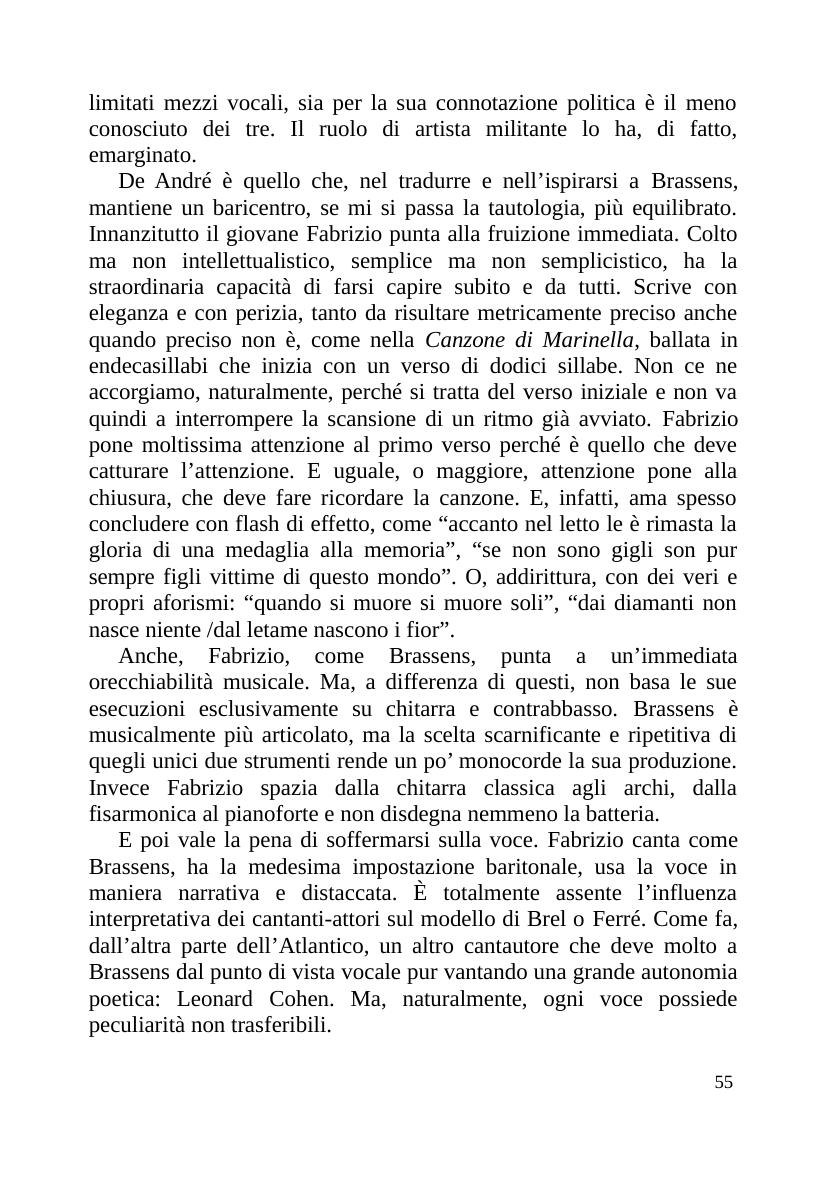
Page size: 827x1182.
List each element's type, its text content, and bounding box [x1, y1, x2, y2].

text De André è quello che, nel tradurre e nell’ispirarsi a Brassens, mantiene un baricentro, se mi si passa la tautologia, più equilibrato. Innanzitutto il giovane Fabrizio punta alla fruizione immediata. Colto ma non intellettualistico, semplice ma non semplicistico, ha la straordinaria capacità di farsi capire subito e da tutti. Scrive con eleganza e con perizia, tanto da risultare metricamente preciso anche quando preciso non è, come nella Canzone di Marinella, ballata in endecasillabi che inizia con un verso di dodici sillabe. Non ce ne accorgiamo, naturalmente, perché si tratta del verso iniziale e non va quindi a interrompere la scansione di un ritmo già avviato. Fabrizio pone moltissima attenzione al primo verso perché è quello che deve catturare l’attenzione. E uguale, o maggiore, attenzione pone alla chiusura, che deve fare ricordare la canzone. E, infatti, ama spesso concludere con flash di effetto, come “accanto nel letto le è rimasta la gloria di una medaglia alla memoria”, “se non sono gigli son pur sempre figli vittime di questo mondo”. O, addirittura, con dei veri e propri aforismi: “quando si muore si muore soli”, “dai diamanti non nasce niente /dal letame nascono i fior”. [88, 168, 738, 642]
text Anche, Fabrizio, come Brassens, punta a un’immediata orecchiabilità musicale. Ma, a differenza di questi, non basa le sue esecuzioni esclusivamente su chitarra e contrabbasso. Brassens è musicalmente più articolato, ma la scelta scarnificante e ripetitiva di quegli unici due strumenti rende un po’ monocorde la sua produzione. Invece Fabrizio spazia dalla chitarra classica agli archi, dalla fisarmonica al pianoforte e non disdegna nemmeno la batteria. [88, 642, 738, 826]
text E poi vale la pena di soffermarsi sulla voce. Fabrizio canta come Brassens, ha la medesima impostazione baritonale, usa la voce in maniera narrativa e distaccata. È totalmente assente l’influenza interpretativa dei cantanti-attori sul modello di Brel o Ferré. Come fa, dall’altra parte dell’Atlantico, un altro cantautore che deve molto a Brassens dal punto di vista vocale pur vantando una grande autonomia poetica: Leonard Cohen. Ma, naturalmente, ogni voce possiede peculiarità non trasferibili. [88, 826, 738, 1037]
text limitati mezzi vocali, sia per la sua connotazione politica è il meno conosciuto dei tre. Il ruolo di artista militante lo ha, di fatto, emarginato. [88, 88, 738, 168]
